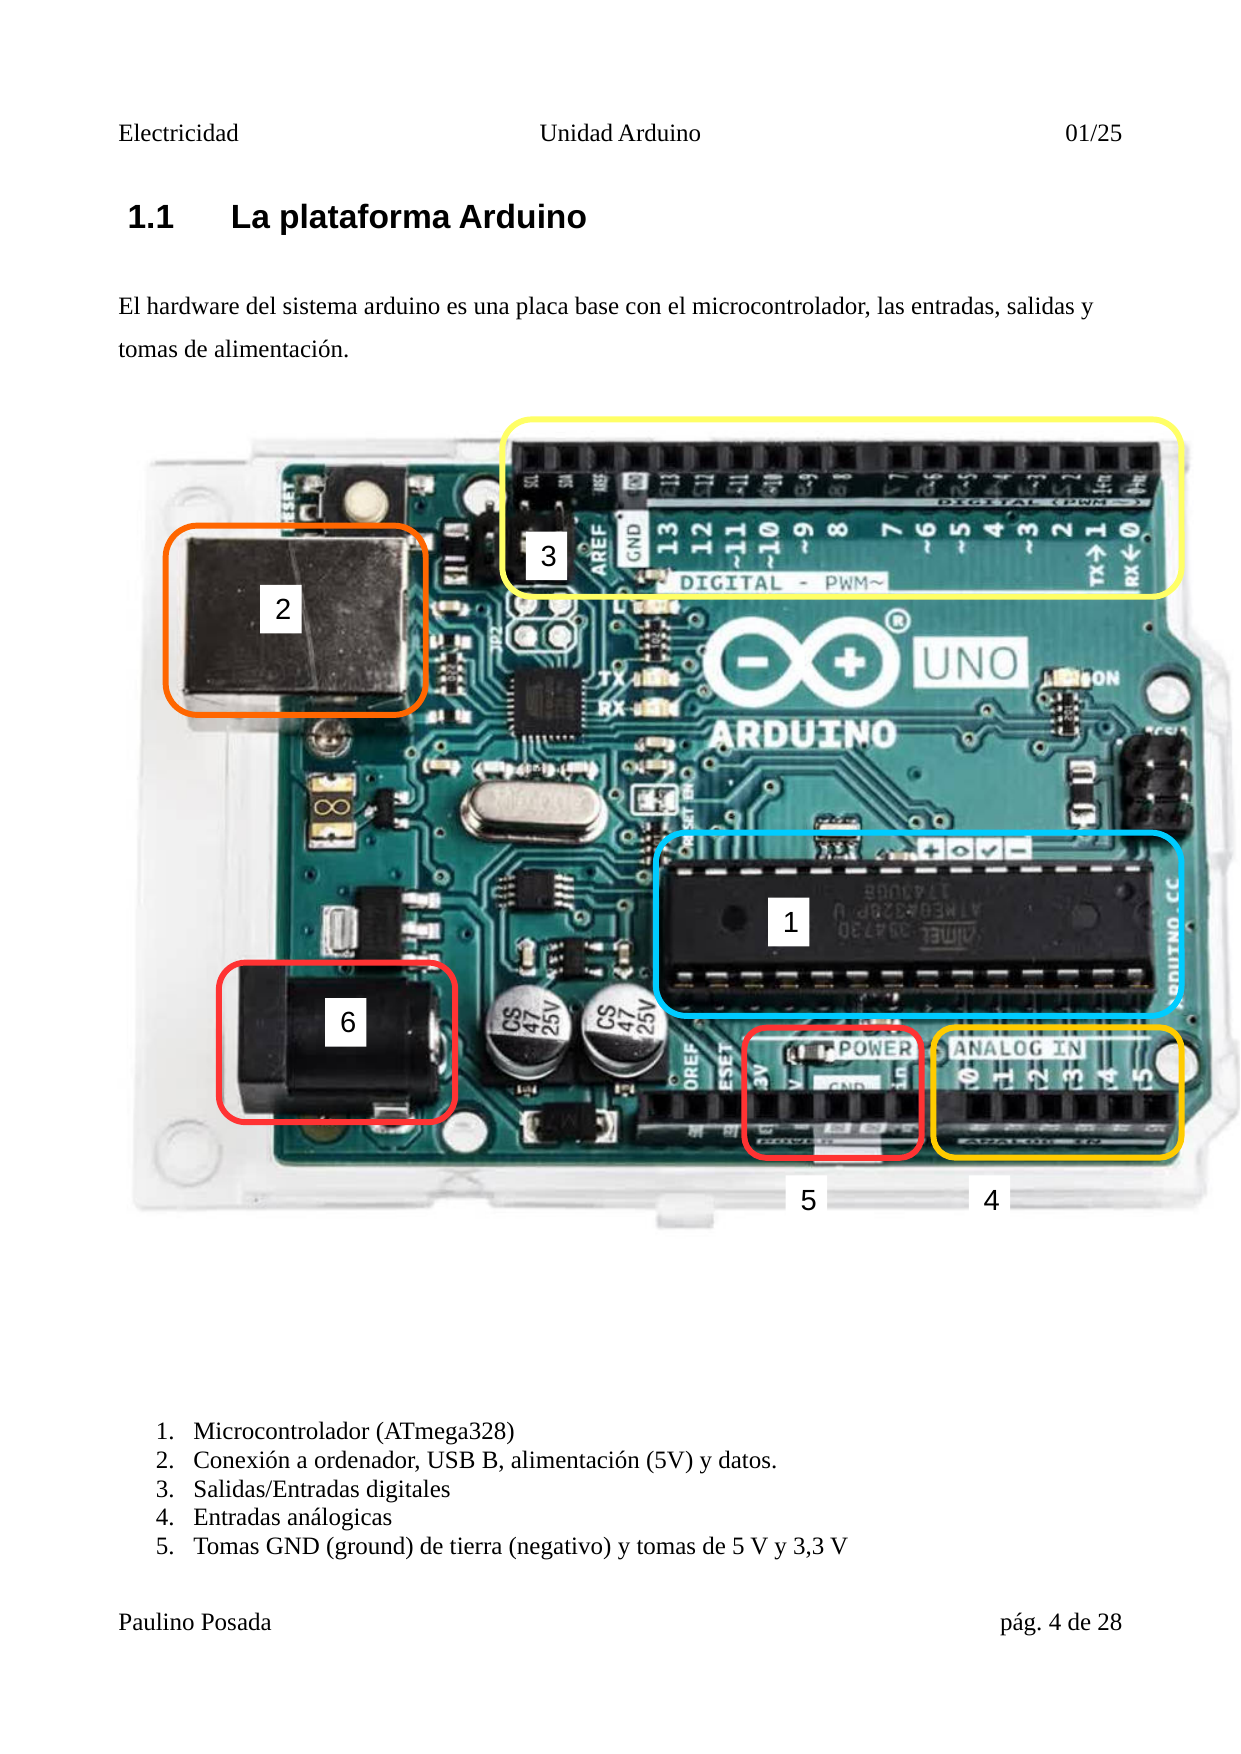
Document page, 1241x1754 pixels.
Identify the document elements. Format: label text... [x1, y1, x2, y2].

picture [117, 391, 1241, 1253]
list Entradas análogicas [156, 1502, 1122, 1531]
list Tomas GND (ground) de tierra (negativo) y tomas de 5 V y 3,3 V [156, 1531, 1122, 1560]
list Microcontrolador (ATmega328) [156, 1416, 1122, 1445]
text El hardware del sistema arduino es una placa base con el microcontrolador, las entradas, salidas y tomas de alimentación. [118, 291, 1122, 363]
list Conexión a ordenador, USB B, alimentación (5V) y datos. [156, 1445, 1122, 1474]
list Salidas/Entradas digitales [156, 1474, 1122, 1502]
subtitle La plataforma Arduino [118, 197, 1122, 236]
